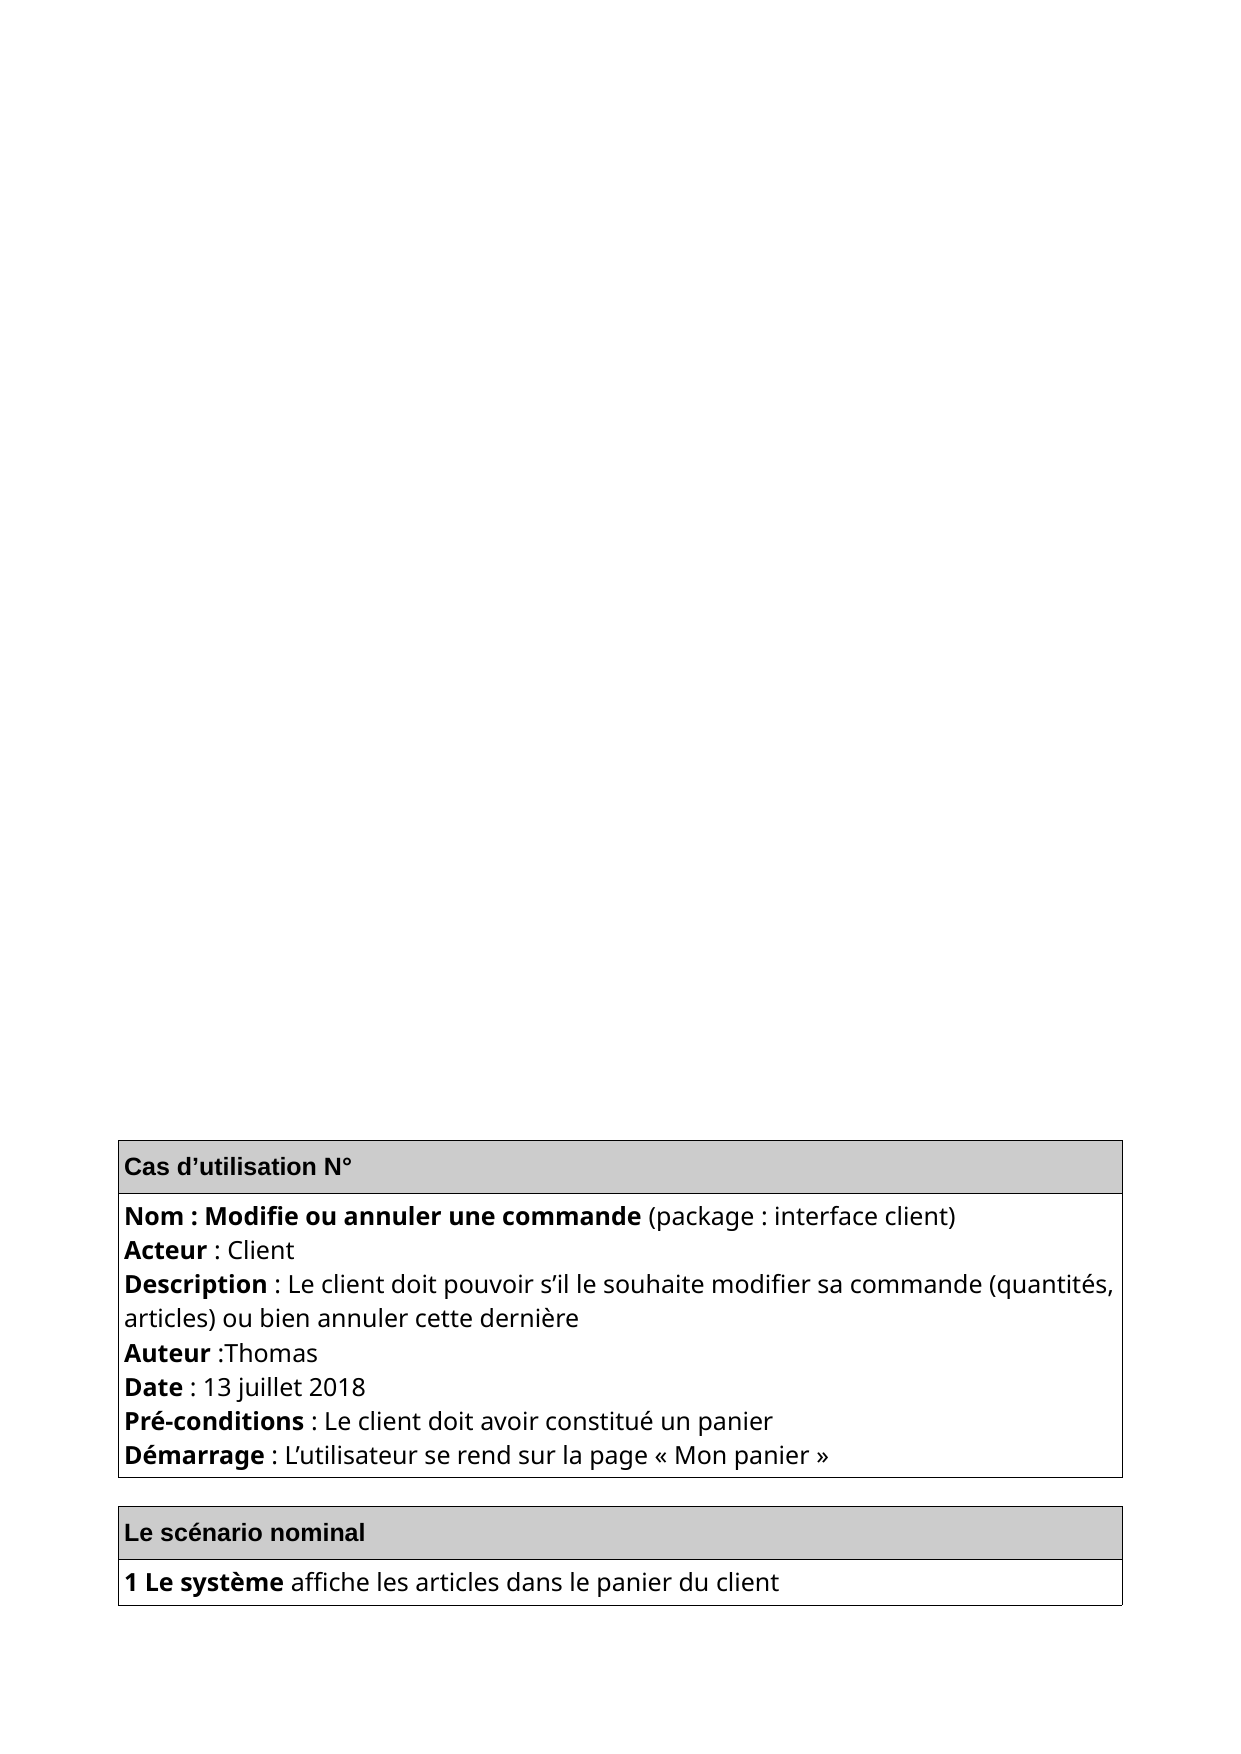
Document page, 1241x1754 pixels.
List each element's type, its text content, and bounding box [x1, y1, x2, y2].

table_cell Nom : Modifie ou annuler une commande (package : interface client) Acteur : Client Description : Le client doit pouvoir s’il le souhaite modifier sa commande (quantités, articles) ou bien annuler cette dernière Auteur :Thomas Date : 13 juillet 2018 Pré-conditions : Le client doit avoir constitué un panier Démarrage : L’utilisateur se rend sur la page « Mon panier » [119, 1194, 1122, 1477]
table_header Cas d’utilisation N° [119, 1141, 1122, 1193]
table_cell 1 Le système affiche les articles dans le panier du client [119, 1560, 1122, 1605]
table_header Le scénario nominal [119, 1507, 1122, 1559]
